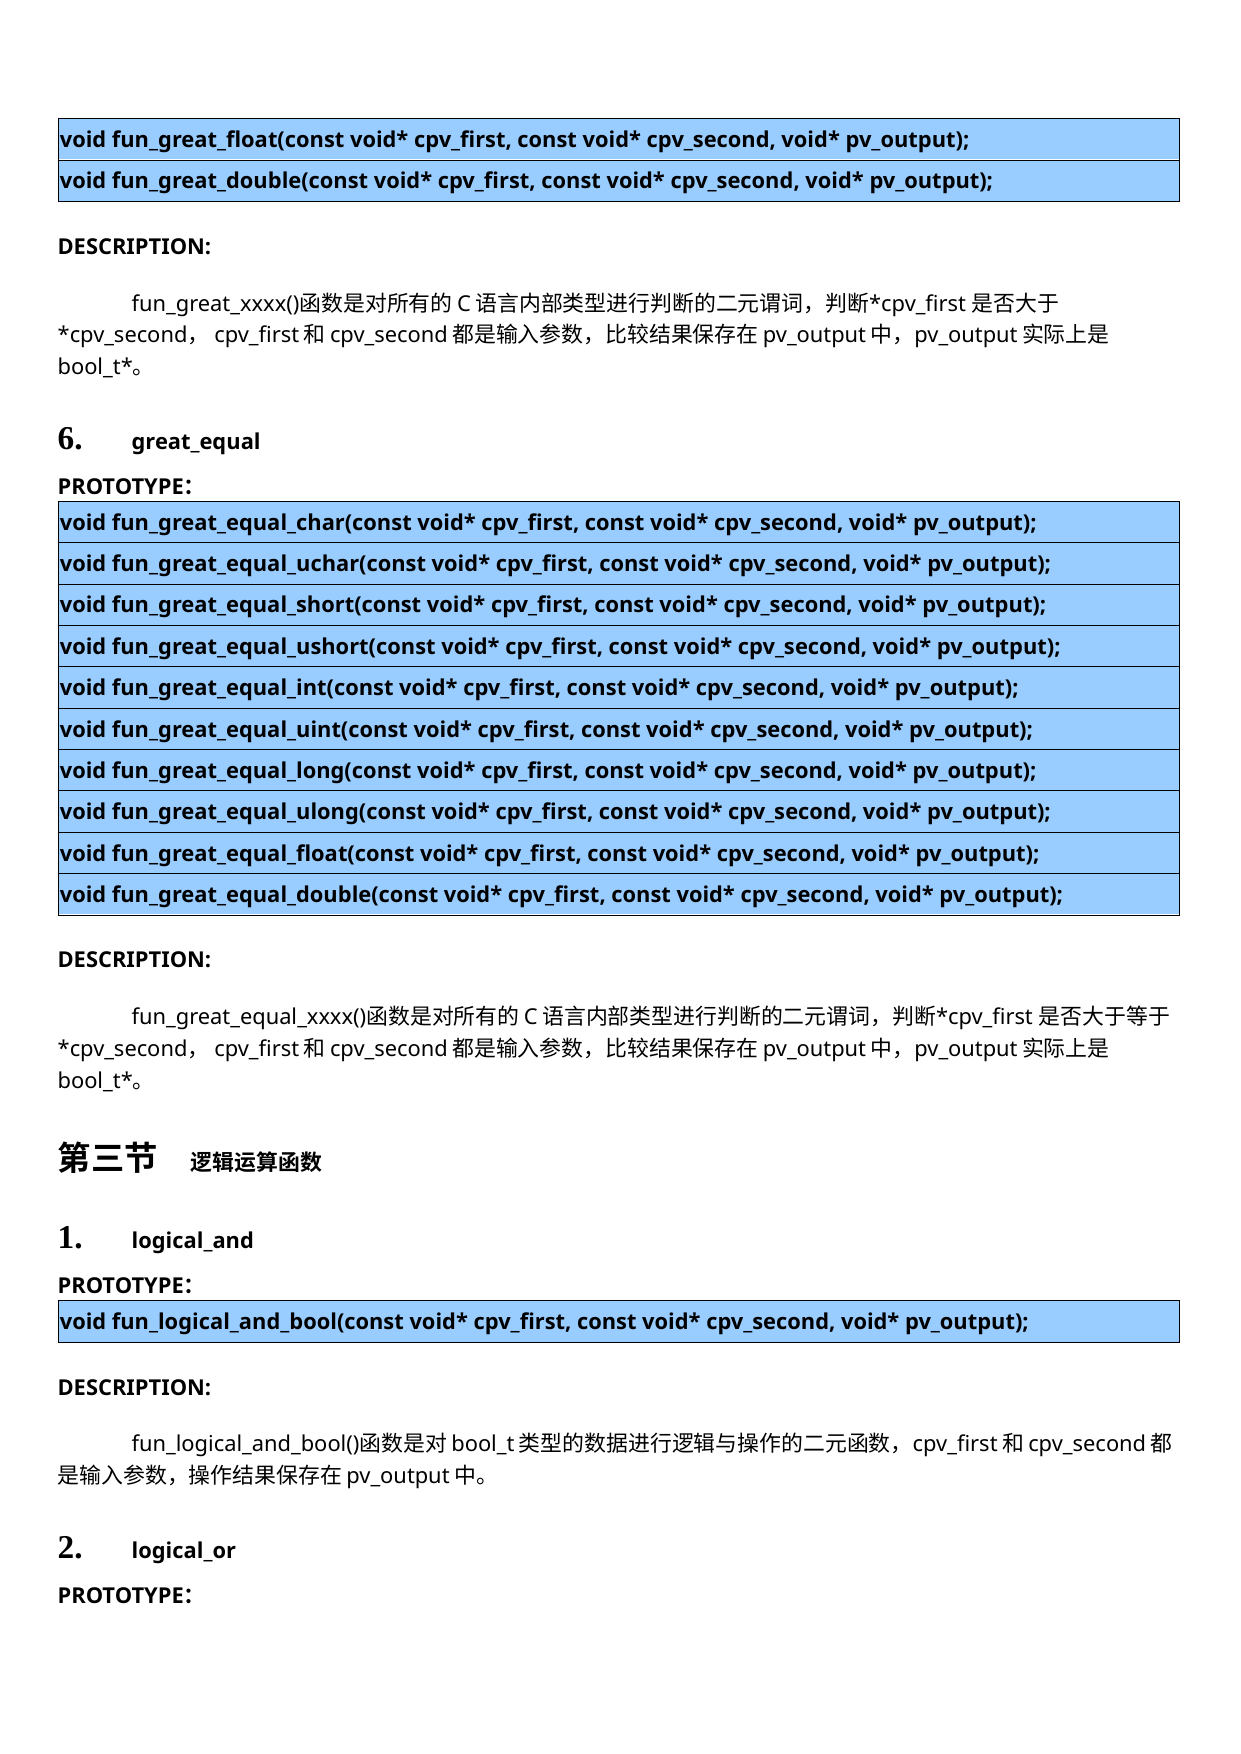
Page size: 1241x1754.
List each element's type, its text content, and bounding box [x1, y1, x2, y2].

text DESCRIPTION: [57, 944, 1179, 974]
subtitle logical_and [57, 1218, 1179, 1256]
subtitle 逻辑运算函数 [57, 1132, 1179, 1180]
table_header void fun_great_equal_char(const void* cpv_first, const void* cpv_second, void* pv_output); [59, 502, 1179, 542]
table_cell void fun_great_equal_ushort(const void* cpv_first, const void* cpv_second, void* pv_output); [59, 626, 1179, 666]
table_cell void fun_great_equal_long(const void* cpv_first, const void* cpv_second, void* pv_output); [59, 750, 1179, 790]
text PROTOTYPE： [57, 1268, 1179, 1300]
text fun_great_xxxx()函数是对所有的C语言内部类型进行判断的二元谓词，判断*cpv_first 是否大于 *cpv_second， cpv_first和cpv_second都是输入参数，比较结果保存在pv_output中，pv_output实际上是bool_t*。 [57, 286, 1179, 381]
table_cell void fun_great_double(const void* cpv_first, const void* cpv_second, void* pv_output); [59, 161, 1179, 201]
table_cell void fun_great_equal_ulong(const void* cpv_first, const void* cpv_second, void* pv_output); [59, 791, 1179, 832]
subtitle great_equal [57, 418, 1179, 457]
text DESCRIPTION: [57, 231, 1179, 261]
table_cell void fun_great_equal_short(const void* cpv_first, const void* cpv_second, void* pv_output); [59, 585, 1179, 625]
table_cell void fun_great_float(const void* cpv_first, const void* cpv_second, void* pv_output); [59, 119, 1179, 159]
text PROTOTYPE： [57, 469, 1179, 501]
text fun_great_equal_xxxx()函数是对所有的C语言内部类型进行判断的二元谓词，判断*cpv_first 是否大于等于 *cpv_second， cpv_first和cpv_second都是输入参数，比较结果保存在pv_output中，pv_output实际上是bool_t*。 [57, 999, 1179, 1094]
table_cell void fun_great_equal_uchar(const void* cpv_first, const void* cpv_second, void* pv_output); [59, 543, 1179, 584]
table_cell void fun_great_equal_float(const void* cpv_first, const void* cpv_second, void* pv_output); [59, 833, 1179, 873]
table_cell void fun_great_equal_double(const void* cpv_first, const void* cpv_second, void* pv_output); [59, 874, 1179, 914]
table_cell void fun_great_equal_int(const void* cpv_first, const void* cpv_second, void* pv_output); [59, 667, 1179, 708]
table_cell void fun_great_equal_uint(const void* cpv_first, const void* cpv_second, void* pv_output); [59, 709, 1179, 749]
text PROTOTYPE： [57, 1578, 1179, 1610]
table_header void fun_logical_and_bool(const void* cpv_first, const void* cpv_second, void* pv_output); [59, 1301, 1179, 1342]
subtitle logical_or [57, 1527, 1179, 1566]
text DESCRIPTION: [57, 1372, 1179, 1401]
text fun_logical_and_bool()函数是对bool_t类型的数据进行逻辑与操作的二元函数，cpv_first和cpv_second都是输入参数，操作结果保存在pv_output中。 [57, 1426, 1179, 1490]
